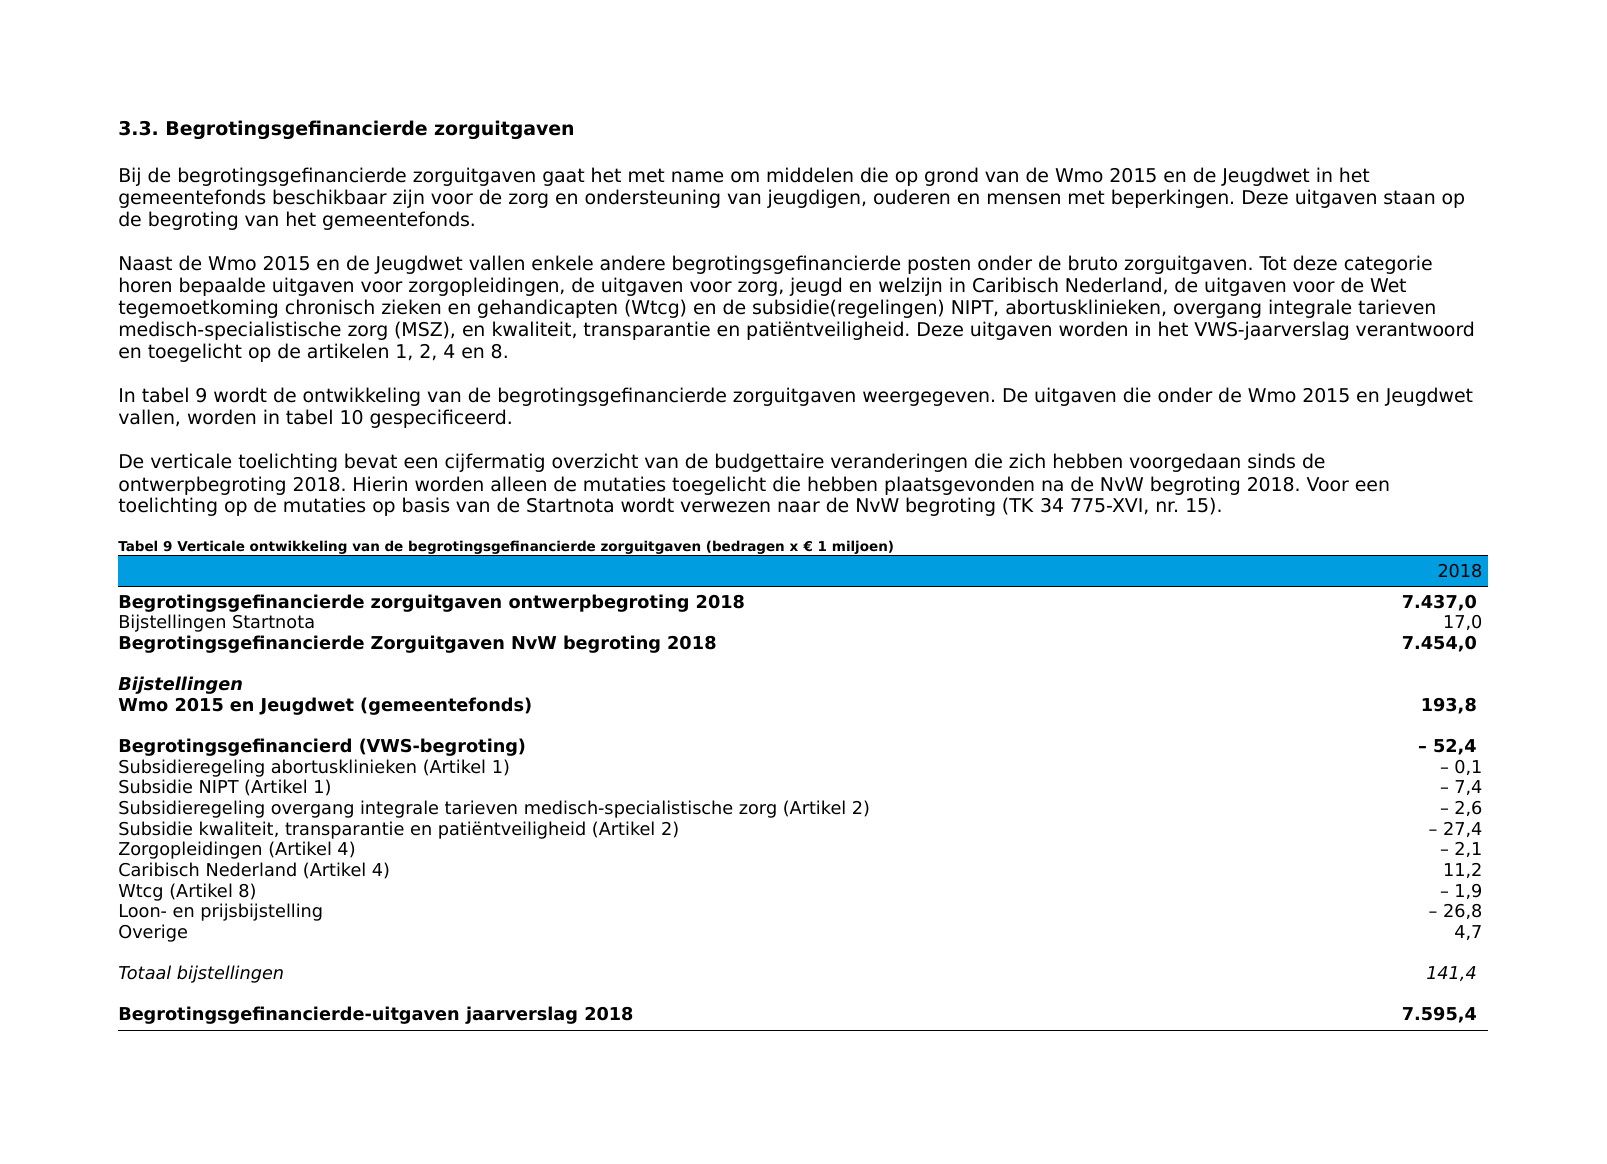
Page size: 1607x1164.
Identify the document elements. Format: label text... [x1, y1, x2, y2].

table_cell [118, 556, 1269, 586]
table_cell 2018 [1269, 556, 1488, 586]
table_cell 7.437,0 [1269, 587, 1488, 612]
table_cell Subsidie kwaliteit, transparantie en patiëntveiligheid (Artikel 2) [118, 819, 1269, 839]
table_cell Subsidie NIPT (Artikel 1) [118, 778, 1269, 798]
table_cell [1269, 654, 1488, 674]
table_cell – 7,4 [1269, 778, 1488, 798]
table_cell [1269, 984, 1488, 1004]
table_cell Caribisch Nederland (Artikel 4) [118, 860, 1269, 881]
table_cell [118, 716, 1269, 736]
table_cell 4,7 [1269, 922, 1488, 942]
table_cell Wmo 2015 en Jeugdwet (gemeentefonds) [118, 695, 1269, 716]
subtitle 3.3. Begrotingsgefinancierde zorguitgaven [118, 118, 1488, 140]
table_cell 141,4 [1269, 963, 1488, 984]
table_cell 11,2 [1269, 860, 1488, 881]
table_header Tabel 9 Verticale ontwikkeling van de begrotingsgefinancierde zorguitgaven (bedragen x € 1 miljoen) [118, 539, 1488, 555]
table_cell – 52,4 [1269, 736, 1488, 757]
table_cell Wtcg (Artikel 8) [118, 881, 1269, 901]
table_cell – 1,9 [1269, 881, 1488, 901]
table_cell Begrotingsgefinancierde zorguitgaven ontwerpbegroting 2018 [118, 587, 1269, 612]
table_cell [118, 654, 1269, 674]
table_cell – 0,1 [1269, 757, 1488, 777]
table_cell 7.454,0 [1269, 633, 1488, 654]
table_cell 7.595,4 [1269, 1004, 1488, 1029]
table_cell Bijstellingen [118, 674, 1269, 695]
text Naast de Wmo 2015 en de Jeugdwet vallen enkele andere begrotingsgefinancierde posten onder de bruto zorguitgaven. Tot deze categorie horen bepaalde uitgaven voor zorgopleidingen, de uitgaven voor zorg, jeugd en welzijn in Caribisch Nederland, de uitgaven voor de Wet tegemoetkoming chronisch zieken en gehandicapten (Wtcg) en de subsidie(regelingen) NIPT, abortusklinieken, overgang integrale tarieven medisch-specialistische zorg (MSZ), en kwaliteit, transparantie en patiëntveiligheid. Deze uitgaven worden in het VWS-jaarverslag verantwoord en toegelicht op de artikelen 1, 2, 4 en 8. [118, 253, 1488, 363]
table_cell [1269, 943, 1488, 963]
table_cell [1269, 674, 1488, 695]
text Bij de begrotingsgefinancierde zorguitgaven gaat het met name om middelen die op grond van de Wmo 2015 en de Jeugdwet in het gemeentefonds beschikbaar zijn voor de zorg en ondersteuning van jeugdigen, ouderen en mensen met beperkingen. Deze uitgaven staan op de begroting van het gemeentefonds. [118, 165, 1488, 231]
table_cell Subsidieregeling overgang integrale tarieven medisch-specialistische zorg (Artikel 2) [118, 798, 1269, 819]
table_cell Begrotingsgefinancierde-uitgaven jaarverslag 2018 [118, 1004, 1269, 1029]
table_cell Zorgopleidingen (Artikel 4) [118, 839, 1269, 860]
table_cell 193,8 [1269, 695, 1488, 716]
table_cell – 27,4 [1269, 819, 1488, 839]
table_cell Begrotingsgefinancierd (VWS-begroting) [118, 736, 1269, 757]
table_cell [118, 943, 1269, 963]
table_cell [118, 984, 1269, 1004]
table_cell Begrotingsgefinancierde Zorguitgaven NvW begroting 2018 [118, 633, 1269, 654]
table_cell Totaal bijstellingen [118, 963, 1269, 984]
table_cell 17,0 [1269, 613, 1488, 633]
text In tabel 9 wordt de ontwikkeling van de begrotingsgefinancierde zorguitgaven weergegeven. De uitgaven die onder de Wmo 2015 en Jeugdwet vallen, worden in tabel 10 gespecificeerd. [118, 385, 1488, 429]
table_cell – 26,8 [1269, 901, 1488, 922]
table_cell Bijstellingen Startnota [118, 613, 1269, 633]
text De verticale toelichting bevat een cijfermatig overzicht van de budgettaire veranderingen die zich hebben voorgedaan sinds de ontwerpbegroting 2018. Hierin worden alleen de mutaties toegelicht die hebben plaatsgevonden na de NvW begroting 2018. Voor een toelichting op de mutaties op basis van de Startnota wordt verwezen naar de NvW begroting (TK 34 775-XVI, nr. 15). [118, 451, 1488, 517]
table_cell Subsidieregeling abortusklinieken (Artikel 1) [118, 757, 1269, 777]
table_cell – 2,6 [1269, 798, 1488, 819]
table_cell Overige [118, 922, 1269, 942]
table_cell – 2,1 [1269, 839, 1488, 860]
table_cell Loon- en prijsbijstelling [118, 901, 1269, 922]
table_cell [1269, 716, 1488, 736]
